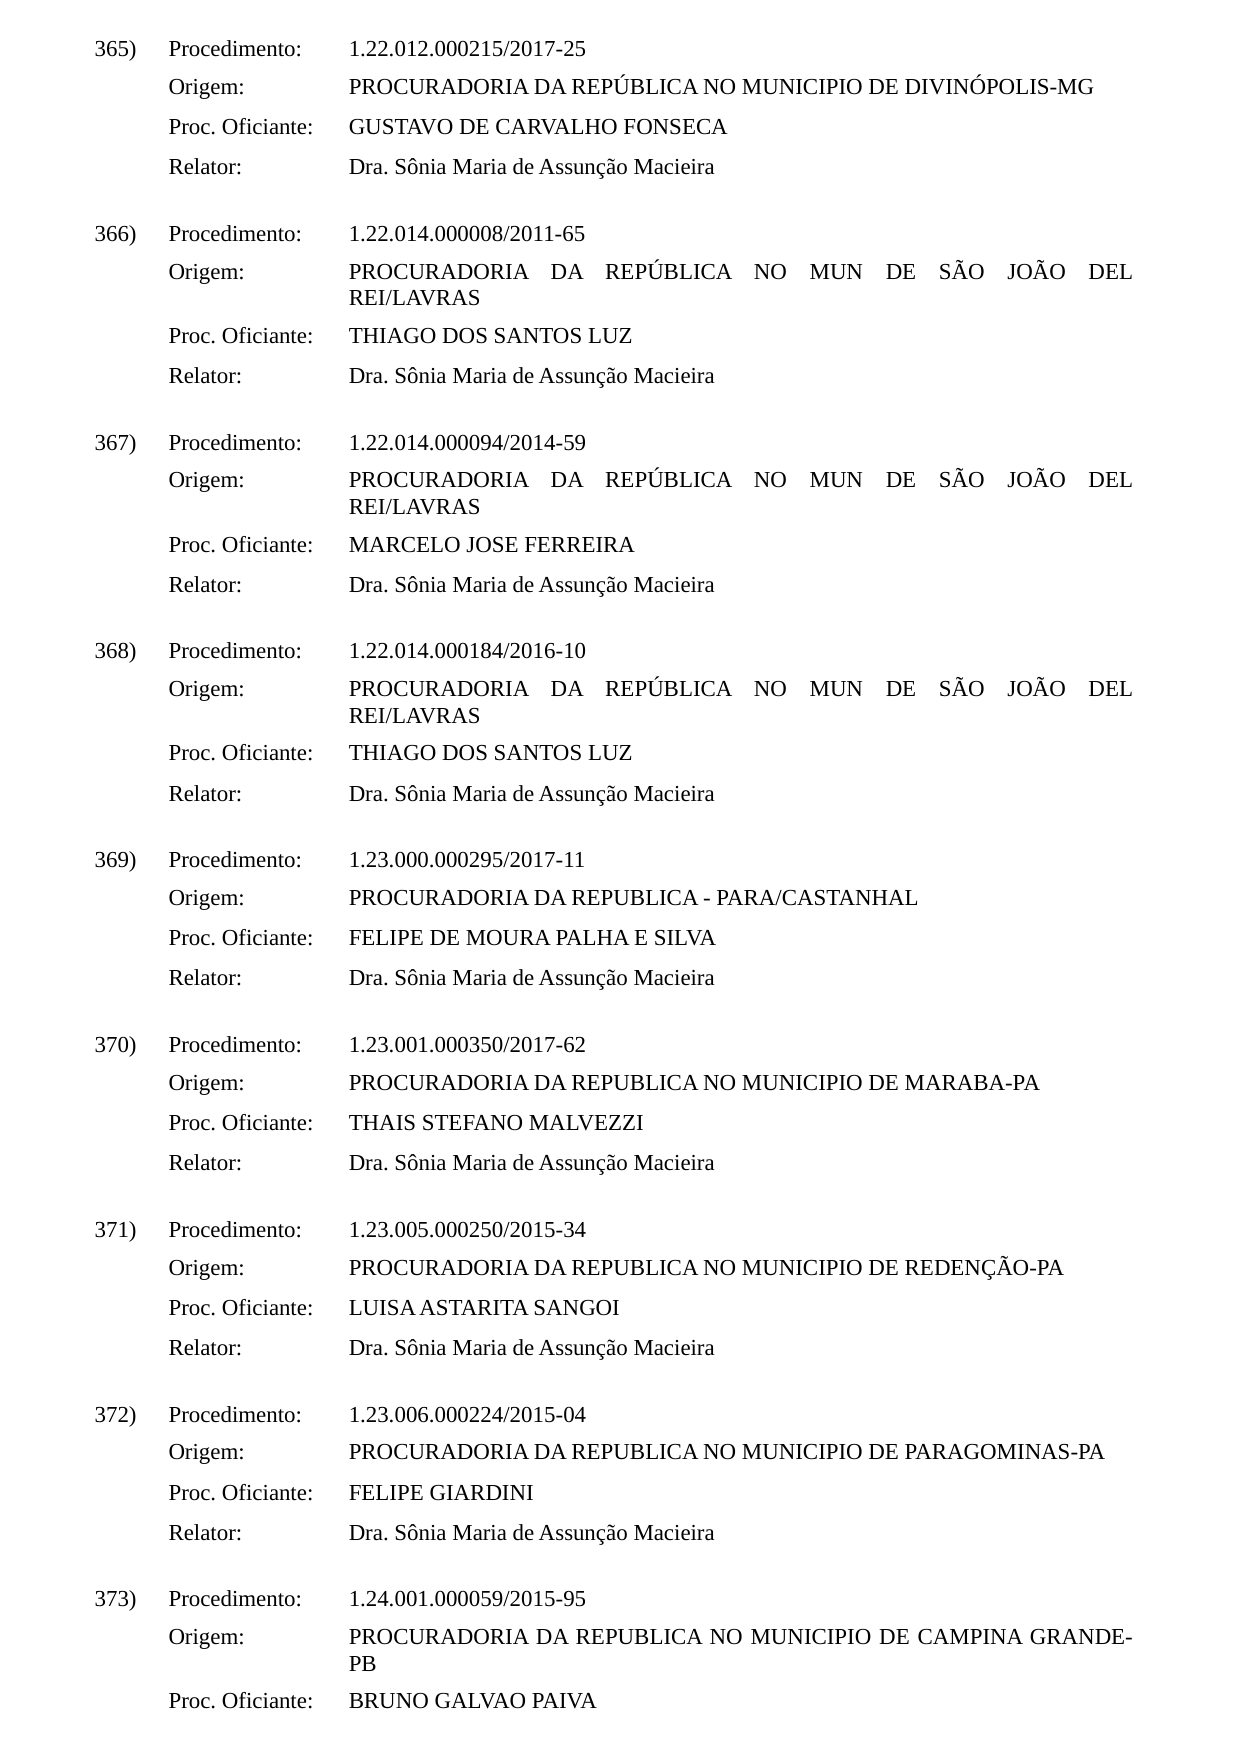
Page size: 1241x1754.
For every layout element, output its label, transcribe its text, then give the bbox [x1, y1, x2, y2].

table_cell [89, 734, 162, 774]
table_cell Origem: [163, 1433, 343, 1473]
table_cell Proc. Oficiante: [163, 1682, 343, 1722]
table_cell PROCURADORIA DA REPUBLICA - PARA/CASTANHAL [343, 878, 1139, 918]
table_cell Proc. Oficiante: [163, 734, 343, 774]
table_cell [89, 1513, 162, 1553]
table_header 365) [89, 30, 162, 67]
table_cell [89, 252, 162, 316]
table_cell [89, 1433, 162, 1473]
table_header 1.22.014.000094/2014-59 [343, 423, 1139, 461]
table_cell [89, 1682, 162, 1722]
table_cell THIAGO DOS SANTOS LUZ [343, 316, 1139, 356]
table_cell Origem: [163, 878, 343, 918]
table_cell Dra. Sônia Maria de Assunção Macieira [343, 774, 1139, 814]
table_cell [89, 1473, 162, 1513]
table_cell Proc. Oficiante: [163, 1288, 343, 1328]
table_cell Relator: [163, 565, 343, 605]
table_cell Dra. Sônia Maria de Assunção Macieira [343, 565, 1139, 605]
table_cell LUISA ASTARITA SANGOI [343, 1288, 1139, 1328]
table_cell [89, 316, 162, 356]
table_header 1.23.006.000224/2015-04 [343, 1395, 1139, 1433]
table_cell [89, 67, 162, 107]
table_header Procedimento: [163, 214, 343, 252]
table_header 373) [89, 1580, 162, 1617]
table_header 366) [89, 214, 162, 252]
table_cell Dra. Sônia Maria de Assunção Macieira [343, 1328, 1139, 1368]
table_cell [89, 356, 162, 397]
table_cell Origem: [163, 670, 343, 734]
table_header 370) [89, 1025, 162, 1063]
table_cell Relator: [163, 356, 343, 397]
table_cell Origem: [163, 1248, 343, 1288]
table_cell PROCURADORIA DA REPÚBLICA NO MUN DE SÃO JOÃO DEL REI/LAVRAS [343, 461, 1139, 525]
table_cell [89, 1144, 162, 1184]
table_cell FELIPE DE MOURA PALHA E SILVA [343, 919, 1139, 959]
table_cell [89, 959, 162, 999]
table_header Procedimento: [163, 632, 343, 669]
table_cell Origem: [163, 1063, 343, 1103]
table_cell [89, 670, 162, 734]
table_header 1.23.001.000350/2017-62 [343, 1025, 1139, 1063]
table_header 369) [89, 841, 162, 878]
table_cell PROCURADORIA DA REPUBLICA NO MUNICIPIO DE CAMPINA GRANDE-PB [343, 1618, 1139, 1682]
table_cell [89, 878, 162, 918]
table_cell Origem: [163, 461, 343, 525]
table_cell Dra. Sônia Maria de Assunção Macieira [343, 1513, 1139, 1553]
table_cell [89, 1103, 162, 1143]
table_cell Proc. Oficiante: [163, 108, 343, 148]
table_cell PROCURADORIA DA REPUBLICA NO MUNICIPIO DE PARAGOMINAS-PA [343, 1433, 1139, 1473]
table_cell Proc. Oficiante: [163, 316, 343, 356]
table_cell [89, 774, 162, 814]
table_cell Proc. Oficiante: [163, 1473, 343, 1513]
table_cell GUSTAVO DE CARVALHO FONSECA [343, 108, 1139, 148]
table_header 1.24.001.000059/2015-95 [343, 1580, 1139, 1617]
table_header Procedimento: [163, 841, 343, 878]
table_cell BRUNO GALVAO PAIVA [343, 1682, 1139, 1722]
table_cell [89, 1328, 162, 1368]
table_cell [89, 919, 162, 959]
table_header 1.22.014.000184/2016-10 [343, 632, 1139, 669]
table_header Procedimento: [163, 1210, 343, 1248]
table_cell [89, 148, 162, 188]
table_header Procedimento: [163, 30, 343, 67]
table_cell [89, 108, 162, 148]
table_cell [89, 1248, 162, 1288]
table_cell PROCURADORIA DA REPÚBLICA NO MUN DE SÃO JOÃO DEL REI/LAVRAS [343, 670, 1139, 734]
table_cell THIAGO DOS SANTOS LUZ [343, 734, 1139, 774]
table_cell Relator: [163, 1513, 343, 1553]
table_cell Origem: [163, 252, 343, 316]
table_header Procedimento: [163, 423, 343, 461]
table_cell MARCELO JOSE FERREIRA [343, 525, 1139, 565]
table_header 1.22.014.000008/2011-65 [343, 214, 1139, 252]
table_header Procedimento: [163, 1580, 343, 1617]
table_cell [89, 565, 162, 605]
table_header 371) [89, 1210, 162, 1248]
table_cell Dra. Sônia Maria de Assunção Macieira [343, 959, 1139, 999]
table_header 1.22.012.000215/2017-25 [343, 30, 1139, 67]
table_cell [89, 1618, 162, 1682]
table_cell THAIS STEFANO MALVEZZI [343, 1103, 1139, 1143]
table_cell PROCURADORIA DA REPUBLICA NO MUNICIPIO DE REDENÇÃO-PA [343, 1248, 1139, 1288]
table_cell Dra. Sônia Maria de Assunção Macieira [343, 356, 1139, 397]
table_header 1.23.000.000295/2017-11 [343, 841, 1139, 878]
table_cell [89, 525, 162, 565]
table_cell Relator: [163, 148, 343, 188]
table_cell PROCURADORIA DA REPUBLICA NO MUNICIPIO DE MARABA-PA [343, 1063, 1139, 1103]
table_header Procedimento: [163, 1395, 343, 1433]
table_cell PROCURADORIA DA REPÚBLICA NO MUNICIPIO DE DIVINÓPOLIS-MG [343, 67, 1139, 107]
table_cell Relator: [163, 1144, 343, 1184]
table_header 368) [89, 632, 162, 669]
table_header 367) [89, 423, 162, 461]
table_cell [89, 461, 162, 525]
table_cell [89, 1288, 162, 1328]
table_header 1.23.005.000250/2015-34 [343, 1210, 1139, 1248]
table_cell Relator: [163, 774, 343, 814]
table_cell PROCURADORIA DA REPÚBLICA NO MUN DE SÃO JOÃO DEL REI/LAVRAS [343, 252, 1139, 316]
table_header Procedimento: [163, 1025, 343, 1063]
table_cell Relator: [163, 1328, 343, 1368]
table_cell Proc. Oficiante: [163, 525, 343, 565]
table_cell Dra. Sônia Maria de Assunção Macieira [343, 148, 1139, 188]
table_cell Relator: [163, 959, 343, 999]
table_cell [89, 1063, 162, 1103]
table_cell Origem: [163, 67, 343, 107]
table_cell Proc. Oficiante: [163, 919, 343, 959]
table_cell FELIPE GIARDINI [343, 1473, 1139, 1513]
table_cell Proc. Oficiante: [163, 1103, 343, 1143]
table_header 372) [89, 1395, 162, 1433]
table_cell Origem: [163, 1618, 343, 1682]
table_cell Dra. Sônia Maria de Assunção Macieira [343, 1144, 1139, 1184]
